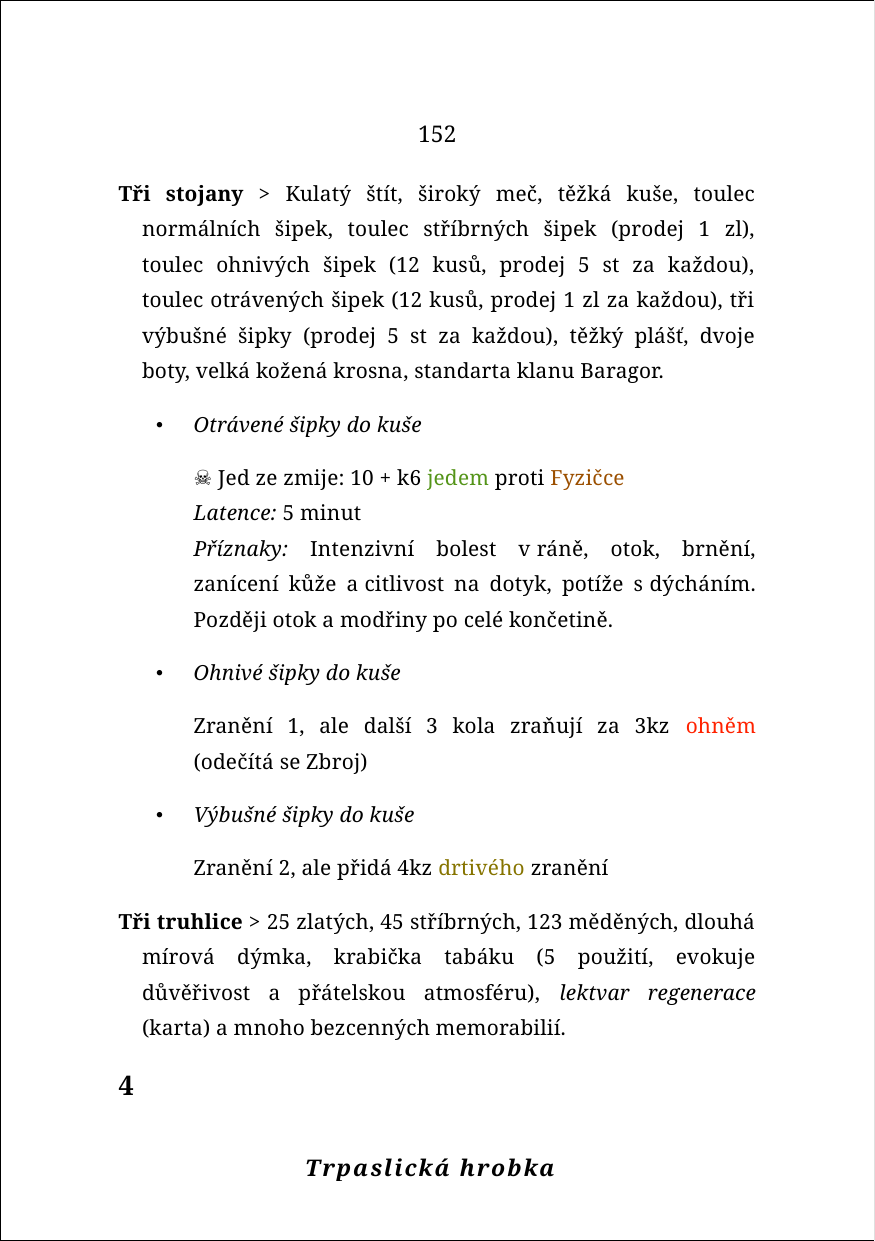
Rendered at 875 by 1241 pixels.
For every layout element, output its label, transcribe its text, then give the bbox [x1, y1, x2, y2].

list Výbušné šipky do kuše [156, 800, 756, 829]
list Otrávené šipky do kuše [156, 410, 756, 438]
list Zranění 1, ale další 3 kola zraňují za 3kz ohněm (odečítá se Zbroj) [156, 712, 756, 776]
list ☠ Jed ze zmije: 10 + k6 jedem proti Fyzičce Latence: 5 minut Příznaky: Intenzivní bolest v ráně, otok, brnění, zanícení kůže a citlivost na dotyk, potíže s dýcháním. Později otok a modřiny po celé končetině. [156, 463, 756, 633]
list Ohnivé šipky do kuše [156, 658, 756, 687]
list Zranění 2, ale přidá 4kz drtivého zranění [156, 853, 756, 882]
text Tři truhlice > 25 zlatých, 45 stříbrných, 123 měděných, dlouhá mírová dýmka, krabička tabáku (5 použití, evokuje důvěřivost a přátelskou atmosféru), lektvar regenerace (karta) a mnoho bezcenných memorabilií. [118, 907, 756, 1042]
text Tři stojany > Kulatý štít, široký meč, těžká kuše, toulec normálních šipek, toulec stříbrných šipek (prodej 1 zl), toulec ohnivých šipek (12 kusů, prodej 5 st za každou), toulec otrávených šipek (12 kusů, prodej 1 zl za každou), tři výbušné šipky (prodej 5 st za každou), těžký plášť, dvoje boty, velká kožená krosna, standarta klanu Baragor. [118, 179, 756, 385]
text 4 [118, 1067, 756, 1103]
